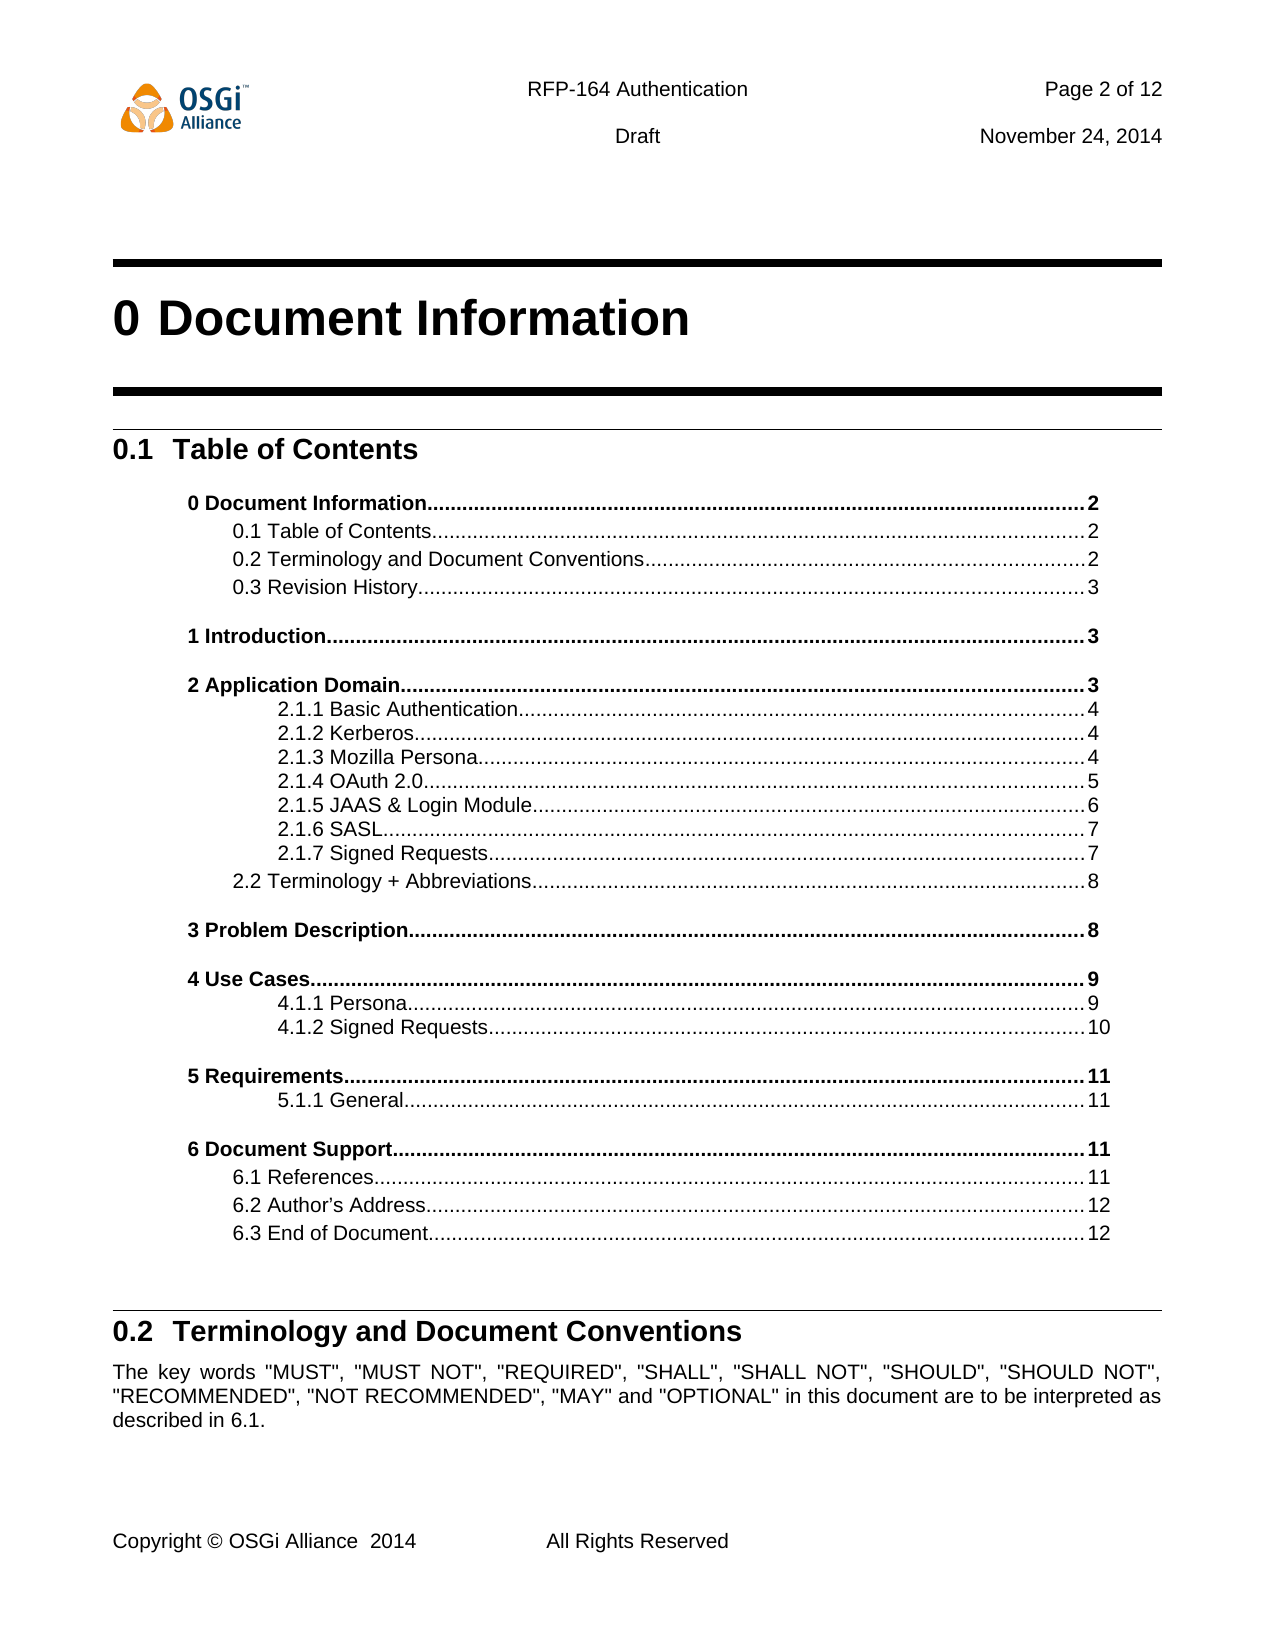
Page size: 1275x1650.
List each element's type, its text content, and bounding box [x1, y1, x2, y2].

text 2.2 Terminology + Abbreviations 8 [232, 869, 1162, 893]
text 2.1.2 Kerberos 4 [277, 721, 1162, 745]
subtitle Table of Contents [112, 430, 1162, 466]
text 4.1.1 Persona 9 [277, 991, 1162, 1014]
text 2.1.3 Mozilla Persona 4 [277, 745, 1162, 769]
text 5 Requirements 11 [187, 1063, 1162, 1087]
text 4.1.2 Signed Requests 10 [277, 1014, 1162, 1038]
text 0 Document Information 2 [187, 491, 1162, 514]
text 0.2 Terminology and Document Conventions 2 [232, 547, 1162, 571]
text 2.1.5 JAAS & Login Module 6 [277, 793, 1162, 817]
text 3 Problem Description 8 [187, 918, 1162, 942]
text 2.1.4 OAuth 2.0 5 [277, 769, 1162, 793]
text 0.1 Table of Contents 2 [232, 519, 1162, 543]
subtitle Document Information [112, 260, 1162, 396]
text 2.1.6 SASL 7 [277, 817, 1162, 841]
picture [113, 76, 257, 140]
text 6 Document Support 11 [187, 1136, 1162, 1160]
text 2.1.7 Signed Requests 7 [277, 841, 1162, 864]
text 5.1.1 General 11 [277, 1087, 1162, 1111]
text 4 Use Cases 9 [187, 967, 1162, 991]
text 6.2 Author’s Address 12 [232, 1193, 1162, 1217]
text 6.3 End of Document 12 [232, 1221, 1162, 1245]
text 0.3 Revision History 3 [232, 575, 1162, 599]
subtitle Terminology and Document Conventions [112, 1311, 1162, 1347]
text 1 Introduction 3 [187, 624, 1162, 648]
text 2.1.1 Basic Authentication 4 [277, 697, 1162, 721]
text 2 Application Domain 3 [187, 673, 1162, 697]
text The key words "MUST", "MUST NOT", "REQUIRED", "SHALL", "SHALL NOT", "SHOULD", "SHOULD NOT", "RECOMMENDED", "NOT RECOMMENDED", "MAY" and "OPTIONAL" in this document are to be interpreted as described in 1. [112, 1359, 1162, 1431]
text 6.1 References 11 [232, 1164, 1162, 1188]
